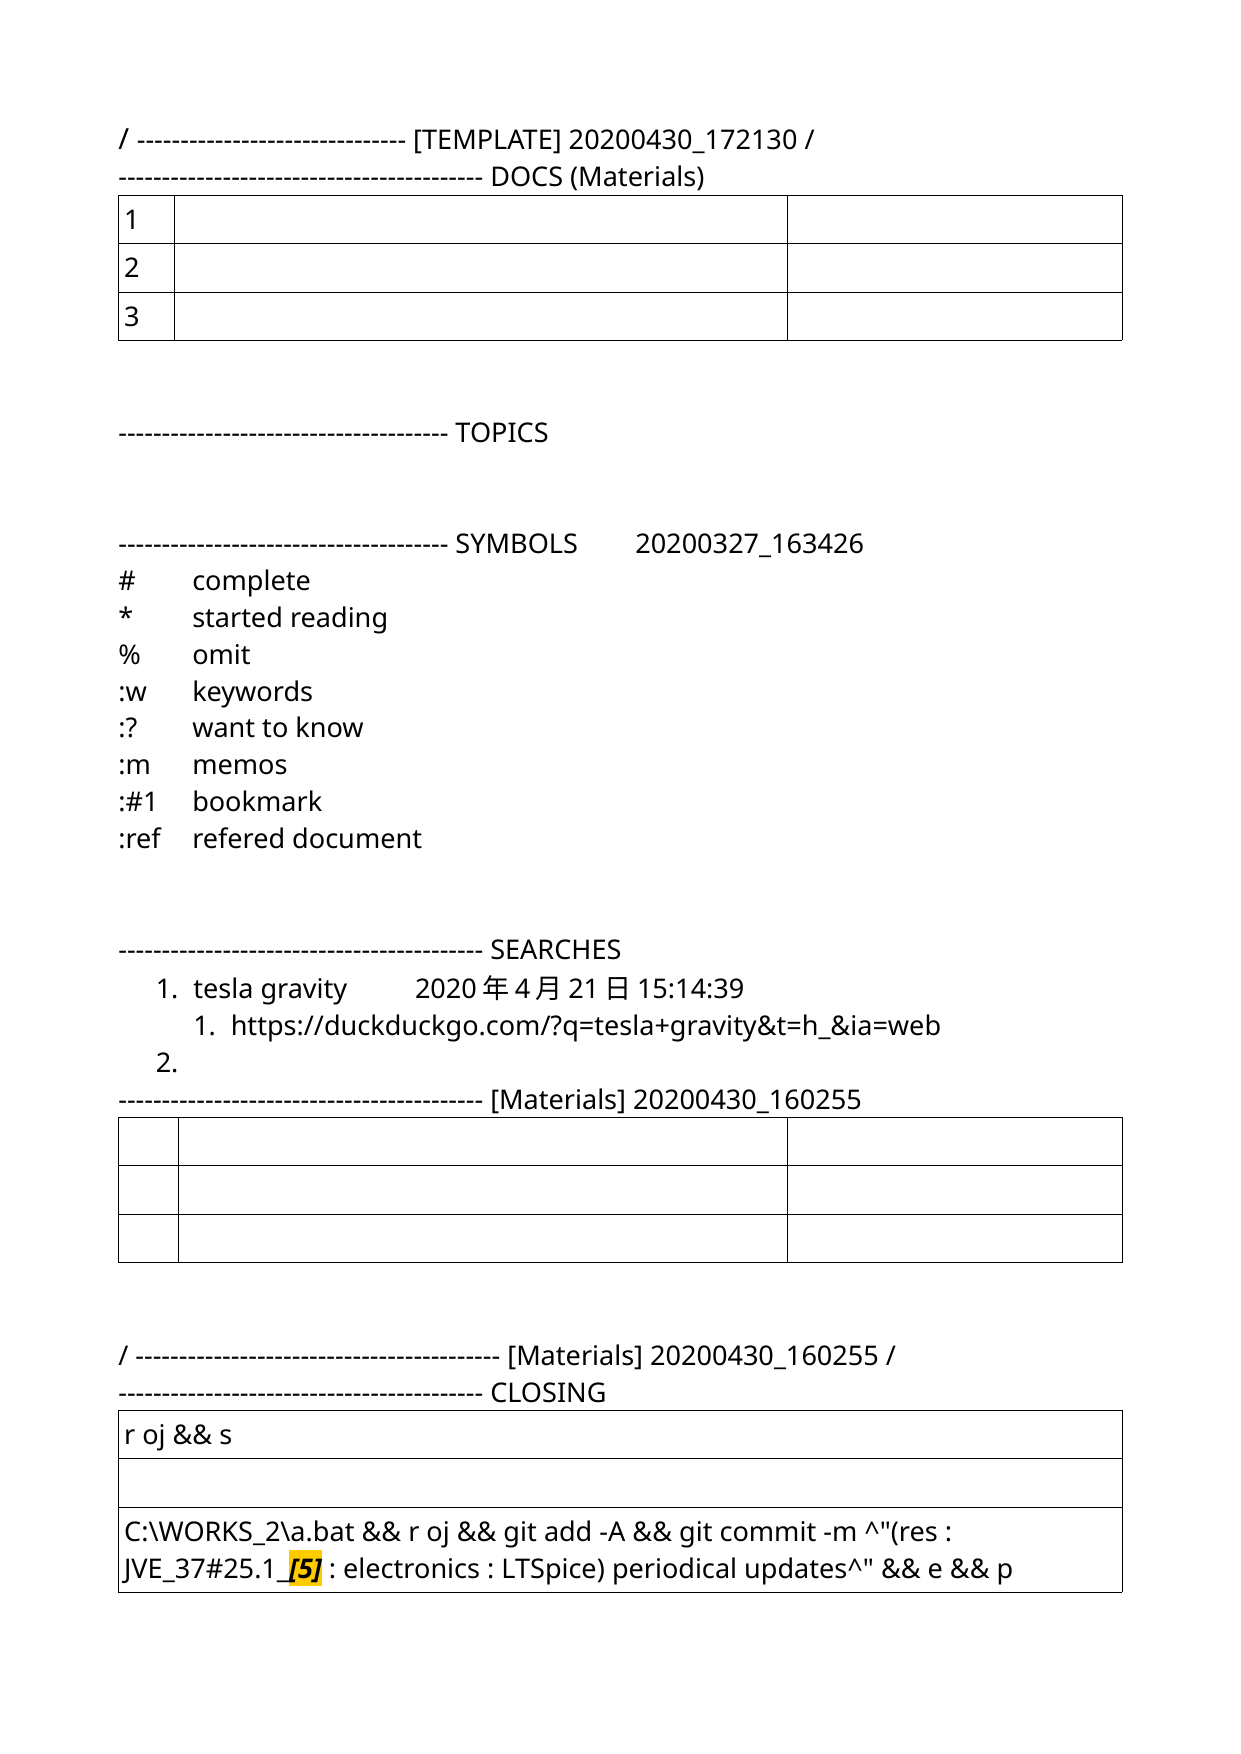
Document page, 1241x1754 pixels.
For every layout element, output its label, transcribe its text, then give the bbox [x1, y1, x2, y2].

table_cell [175, 244, 787, 292]
text % omit [118, 635, 1122, 672]
table_header [175, 196, 787, 243]
text -------------------------------------- SYMBOLS 20200327_163426 [118, 524, 1122, 561]
text :m memos [118, 746, 1122, 783]
table_header r oj && s [119, 1411, 1122, 1458]
table_cell [788, 1166, 1122, 1214]
list tesla gravity 2020年4月21日15:14:39 [156, 967, 1122, 1006]
text -------------------------------------- TOPICS [118, 414, 1122, 451]
text # complete [118, 561, 1122, 598]
text ------------------------------------------ [Materials] 20200430_160255 [118, 1080, 1122, 1117]
table_header [179, 1118, 787, 1165]
text / ------------------------------- [TEMPLATE] 20200430_172130 / [118, 118, 1122, 158]
table_cell 3 [119, 293, 174, 340]
table_header [788, 196, 1122, 243]
table_cell [179, 1215, 787, 1262]
table_cell C:\WORKS_2\a.bat && r oj && git add -A && git commit -m ^"(res : JVE_37#25.1_[5] : electronics : LTSpice) periodical updates^" && e && p [119, 1508, 1122, 1592]
text :ref refered document [118, 819, 1122, 856]
table_cell [788, 293, 1122, 340]
table_cell [175, 293, 787, 340]
text :w keywords [118, 672, 1122, 709]
text :? want to know [118, 709, 1122, 746]
table_header [119, 1118, 178, 1165]
table_header [788, 1118, 1122, 1165]
list https://duckduckgo.com/?q=tesla+gravity&t=h_&ia=web [193, 1006, 1122, 1043]
text ------------------------------------------ SEARCHES [118, 930, 1122, 967]
text * started reading [118, 598, 1122, 635]
table_header 1 [119, 196, 174, 243]
text ------------------------------------------ CLOSING [118, 1373, 1122, 1410]
table_cell [119, 1166, 178, 1214]
table_cell [119, 1215, 178, 1262]
table_cell 2 [119, 244, 174, 292]
text :#1 bookmark [118, 783, 1122, 819]
table_cell [179, 1166, 787, 1214]
table_cell [119, 1459, 1122, 1507]
table_cell [788, 1215, 1122, 1262]
table_cell [788, 244, 1122, 292]
text ------------------------------------------ DOCS (Materials) [118, 158, 1122, 195]
text / ------------------------------------------ [Materials] 20200430_160255 / [118, 1336, 1122, 1373]
